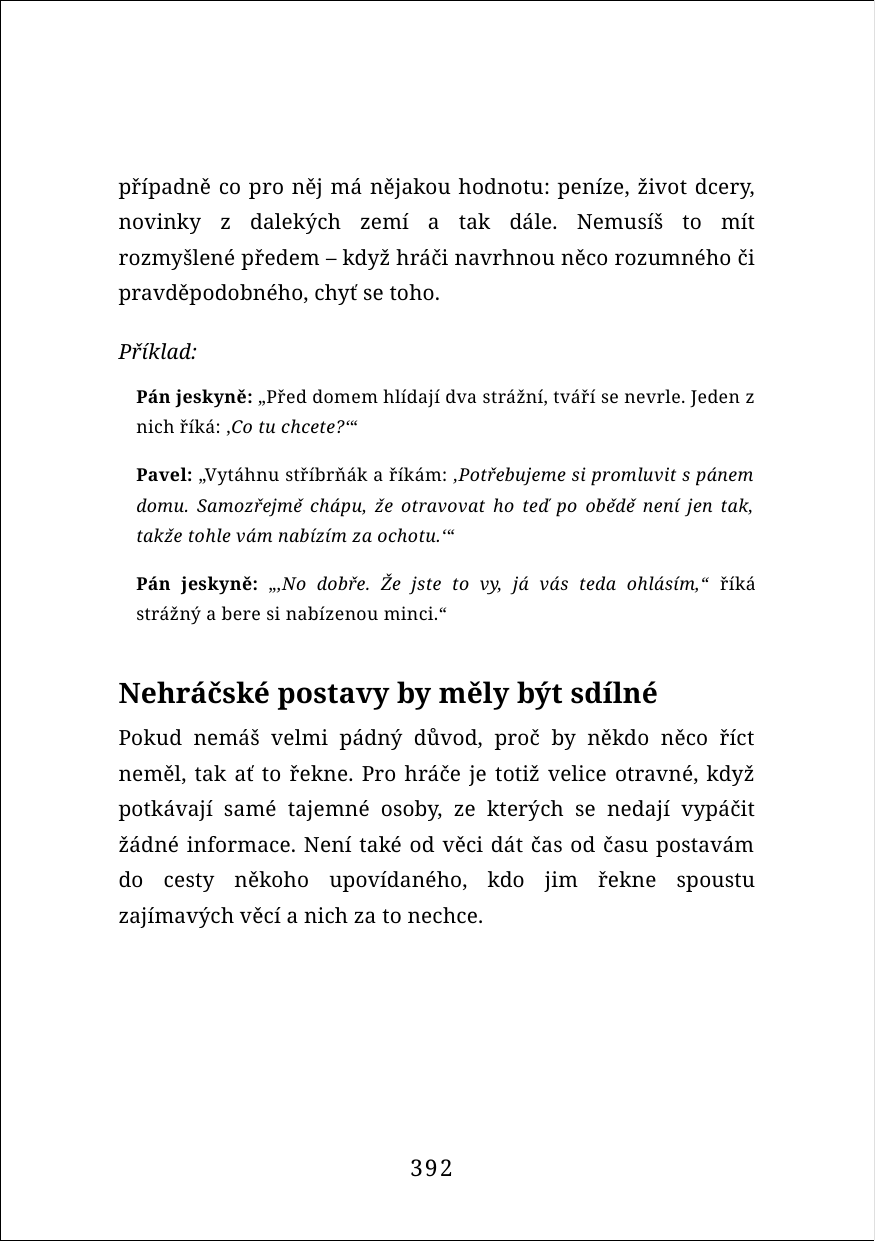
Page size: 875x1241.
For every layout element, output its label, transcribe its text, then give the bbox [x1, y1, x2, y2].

text Pán jeskyně: „‚No dobře. Že jste to vy, já vás teda ohlásím,“ říká strážný a bere si nabízenou minci.“ [136, 571, 756, 626]
text Příklad: [118, 337, 756, 366]
text Pavel: „Vytáhnu stříbrňák a říkám: ‚Potřebujeme si promluvit s pánem domu. Samozřejmě chápu, že otravovat ho teď po obědě není jen tak, takže tohle vám nabízím za ochotu.‘“ [136, 463, 756, 547]
text Pokud nemáš velmi pádný důvod, proč by někdo něco říct neměl, tak ať to řekne. Pro hráče je totiž velice otravné, když potkávají samé tajemné osoby, ze kterých se nedají vypáčit žádné informace. Není také od věci dát čas od času postavám do cesty někoho upovídaného, kdo jim řekne spoustu zajímavých věcí a nich za to nechce. [118, 723, 756, 929]
text případně co pro něj má nějakou hodnotu: peníze, život dcery, novinky z dalekých zemí a tak dále. Nemusíš to mít rozmyšlené předem – když hráči navrhnou něco rozumného či pravděpodobného, chyť se toho. [118, 172, 756, 307]
text Pán jeskyně: „Před domem hlídají dva strážní, tváří se nevrle. Jeden z nich říká: ‚Co tu chcete?‘“ [136, 385, 756, 439]
subtitle Nehráčské postavy by měly být sdílné [118, 673, 756, 711]
